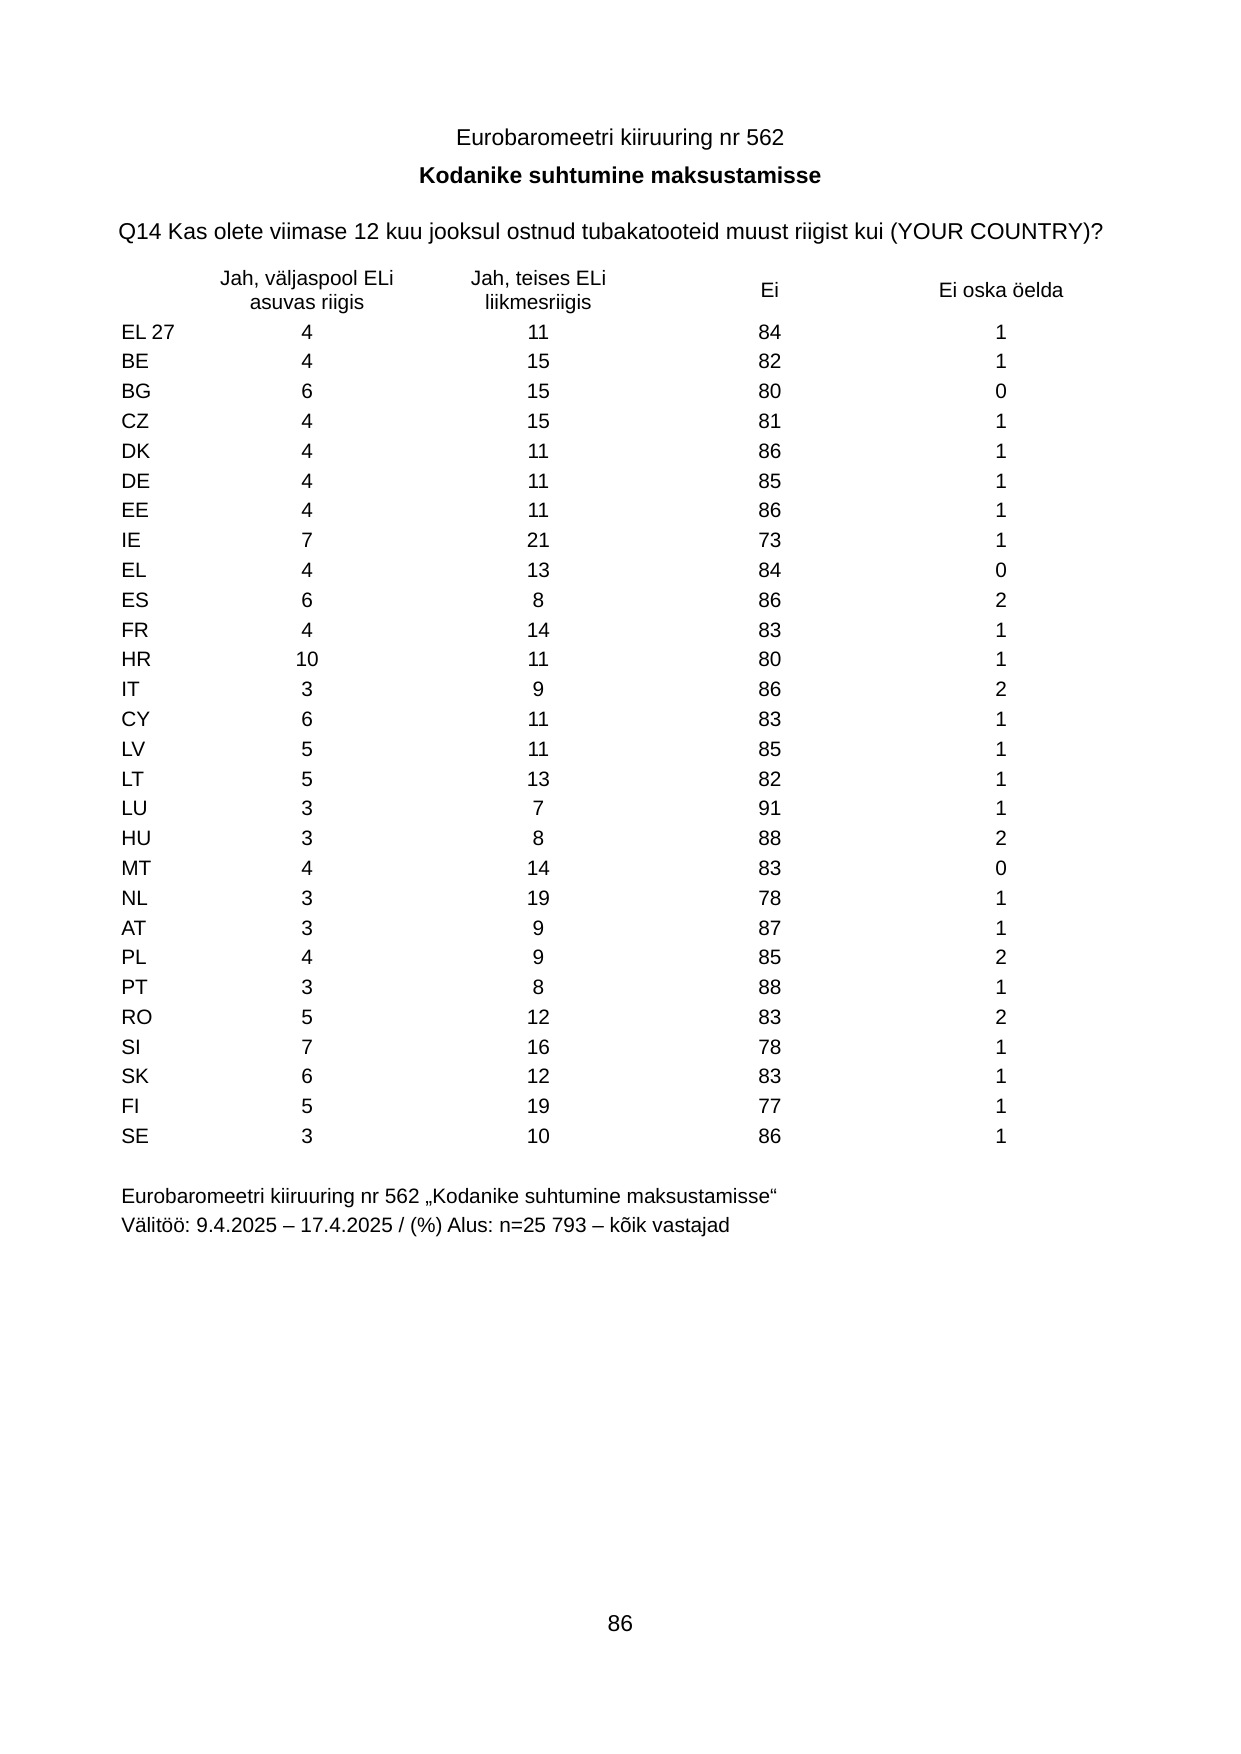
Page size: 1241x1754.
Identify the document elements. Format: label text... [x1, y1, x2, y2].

table_cell 4 [191, 346, 422, 376]
table_cell 11 [423, 317, 654, 346]
table_cell HR [118, 644, 191, 674]
table_cell 77 [654, 1091, 885, 1121]
table_cell 19 [423, 883, 654, 912]
table_cell PT [118, 972, 191, 1002]
table_cell [885, 1151, 1117, 1181]
table_cell 84 [654, 555, 885, 585]
table_cell 1 [885, 793, 1117, 823]
table_cell SI [118, 1032, 191, 1061]
table_cell 83 [654, 704, 885, 734]
table_cell 16 [423, 1032, 654, 1061]
table_cell 6 [191, 1061, 422, 1091]
table_cell 1 [885, 913, 1117, 942]
table_cell 1 [885, 346, 1117, 376]
table_cell 2 [885, 674, 1117, 704]
table_cell 1 [885, 317, 1117, 346]
table_cell 15 [423, 376, 654, 406]
table_cell [191, 1151, 422, 1181]
table_cell 86 [654, 674, 885, 704]
table_cell 1 [885, 644, 1117, 674]
table_cell ES [118, 585, 191, 614]
table_cell 9 [423, 674, 654, 704]
table_cell 7 [423, 793, 654, 823]
table_cell 3 [191, 883, 422, 912]
table_cell 85 [654, 734, 885, 763]
table_cell 10 [423, 1121, 654, 1151]
table_cell DK [118, 436, 191, 466]
table_cell AT [118, 913, 191, 942]
text Q14 Kas olete viimase 12 kuu jooksul ostnud tubakatooteid muust riigist kui (YOUR COUNTRY)? [118, 218, 1122, 244]
table_cell 1 [885, 406, 1117, 436]
table_cell 5 [191, 734, 422, 763]
table_cell 73 [654, 525, 885, 555]
table_cell 83 [654, 853, 885, 883]
table_cell IE [118, 525, 191, 555]
table_cell 81 [654, 406, 885, 436]
table_cell 1 [885, 734, 1117, 763]
table_cell 4 [191, 406, 422, 436]
table_cell 8 [423, 972, 654, 1002]
table_cell FI [118, 1091, 191, 1121]
table_cell 1 [885, 1121, 1117, 1151]
table_cell 6 [191, 585, 422, 614]
table_cell 83 [654, 615, 885, 644]
table_cell LU [118, 793, 191, 823]
table_cell 4 [191, 495, 422, 525]
table_cell 1 [885, 1061, 1117, 1091]
table_header Ei oska öelda [885, 263, 1117, 317]
table_cell 7 [191, 1032, 422, 1061]
table_cell IT [118, 674, 191, 704]
table_cell EL [118, 555, 191, 585]
table_cell 11 [423, 436, 654, 466]
table_cell 13 [423, 555, 654, 585]
table_header Jah, väljaspool ELi asuvas riigis [191, 263, 422, 317]
table_cell 86 [654, 585, 885, 614]
table_cell 4 [191, 436, 422, 466]
table_cell 82 [654, 764, 885, 793]
table_cell 82 [654, 346, 885, 376]
table_cell Eurobaromeetri kiiruuring nr 562 „Kodanike suhtumine maksustamisse“ [118, 1181, 1117, 1210]
table_cell 4 [191, 317, 422, 346]
table_cell 8 [423, 823, 654, 853]
table_cell 91 [654, 793, 885, 823]
table_cell 83 [654, 1061, 885, 1091]
table_cell 14 [423, 615, 654, 644]
table_cell 1 [885, 495, 1117, 525]
table_cell EE [118, 495, 191, 525]
table_cell BE [118, 346, 191, 376]
table_cell 1 [885, 1032, 1117, 1061]
table_cell 4 [191, 555, 422, 585]
table_cell Välitöö: 9.4.2025 – 17.4.2025 / (%) Alus: n=25 793 – kõik vastajad [118, 1210, 1117, 1240]
table_cell SK [118, 1061, 191, 1091]
table_cell HU [118, 823, 191, 853]
table_cell 10 [191, 644, 422, 674]
table_cell 2 [885, 585, 1117, 614]
table_cell 1 [885, 764, 1117, 793]
table_cell LV [118, 734, 191, 763]
table_cell 11 [423, 644, 654, 674]
table_cell 11 [423, 704, 654, 734]
table_cell 9 [423, 913, 654, 942]
table_cell [423, 1151, 654, 1181]
table_cell 80 [654, 644, 885, 674]
table_cell 80 [654, 376, 885, 406]
table_cell 87 [654, 913, 885, 942]
table_cell 4 [191, 853, 422, 883]
table_cell 1 [885, 972, 1117, 1002]
table_cell 12 [423, 1002, 654, 1032]
table_cell 1 [885, 1091, 1117, 1121]
table_cell CZ [118, 406, 191, 436]
table_cell 13 [423, 764, 654, 793]
table_cell 7 [191, 525, 422, 555]
table_cell 6 [191, 704, 422, 734]
table_cell 11 [423, 466, 654, 495]
table_cell CY [118, 704, 191, 734]
table_cell RO [118, 1002, 191, 1032]
table_cell 15 [423, 406, 654, 436]
table_cell 9 [423, 942, 654, 972]
table_cell 86 [654, 1121, 885, 1151]
table_cell LT [118, 764, 191, 793]
table_cell 0 [885, 853, 1117, 883]
table_cell 15 [423, 346, 654, 376]
table_cell 85 [654, 466, 885, 495]
table_cell 21 [423, 525, 654, 555]
table_cell 1 [885, 525, 1117, 555]
table_header Ei [654, 263, 885, 317]
table_cell 5 [191, 1091, 422, 1121]
table_cell [118, 1151, 191, 1181]
table_header [118, 263, 191, 317]
table_cell 1 [885, 466, 1117, 495]
table_cell NL [118, 883, 191, 912]
table_cell 5 [191, 1002, 422, 1032]
table_cell 88 [654, 972, 885, 1002]
table_cell 1 [885, 883, 1117, 912]
table_cell 3 [191, 1121, 422, 1151]
table_cell 88 [654, 823, 885, 853]
table_cell 8 [423, 585, 654, 614]
table_cell 1 [885, 436, 1117, 466]
table_cell 1 [885, 704, 1117, 734]
table_cell 85 [654, 942, 885, 972]
table_cell 2 [885, 823, 1117, 853]
table_cell EL 27 [118, 317, 191, 346]
table_cell 86 [654, 495, 885, 525]
table_cell 1 [885, 615, 1117, 644]
table_cell BG [118, 376, 191, 406]
table_cell 4 [191, 942, 422, 972]
table_cell PL [118, 942, 191, 972]
table_cell 5 [191, 764, 422, 793]
table_cell 78 [654, 883, 885, 912]
table_cell SE [118, 1121, 191, 1151]
table_cell 3 [191, 674, 422, 704]
table_cell 3 [191, 972, 422, 1002]
table_cell 2 [885, 942, 1117, 972]
table_cell 0 [885, 555, 1117, 585]
table_cell 11 [423, 734, 654, 763]
table_cell DE [118, 466, 191, 495]
table_cell 78 [654, 1032, 885, 1061]
table_cell 12 [423, 1061, 654, 1091]
table_header Jah, teises ELi liikmesriigis [423, 263, 654, 317]
table_cell 3 [191, 913, 422, 942]
table_cell MT [118, 853, 191, 883]
table_cell 4 [191, 466, 422, 495]
table_cell 83 [654, 1002, 885, 1032]
table_cell 84 [654, 317, 885, 346]
table_cell 4 [191, 615, 422, 644]
table_cell 0 [885, 376, 1117, 406]
table_cell 3 [191, 823, 422, 853]
table_cell 2 [885, 1002, 1117, 1032]
table_cell 14 [423, 853, 654, 883]
table_cell 19 [423, 1091, 654, 1121]
table_cell FR [118, 615, 191, 644]
table_cell 11 [423, 495, 654, 525]
table_cell [654, 1151, 885, 1181]
table_cell 86 [654, 436, 885, 466]
table_cell 6 [191, 376, 422, 406]
table_cell 3 [191, 793, 422, 823]
